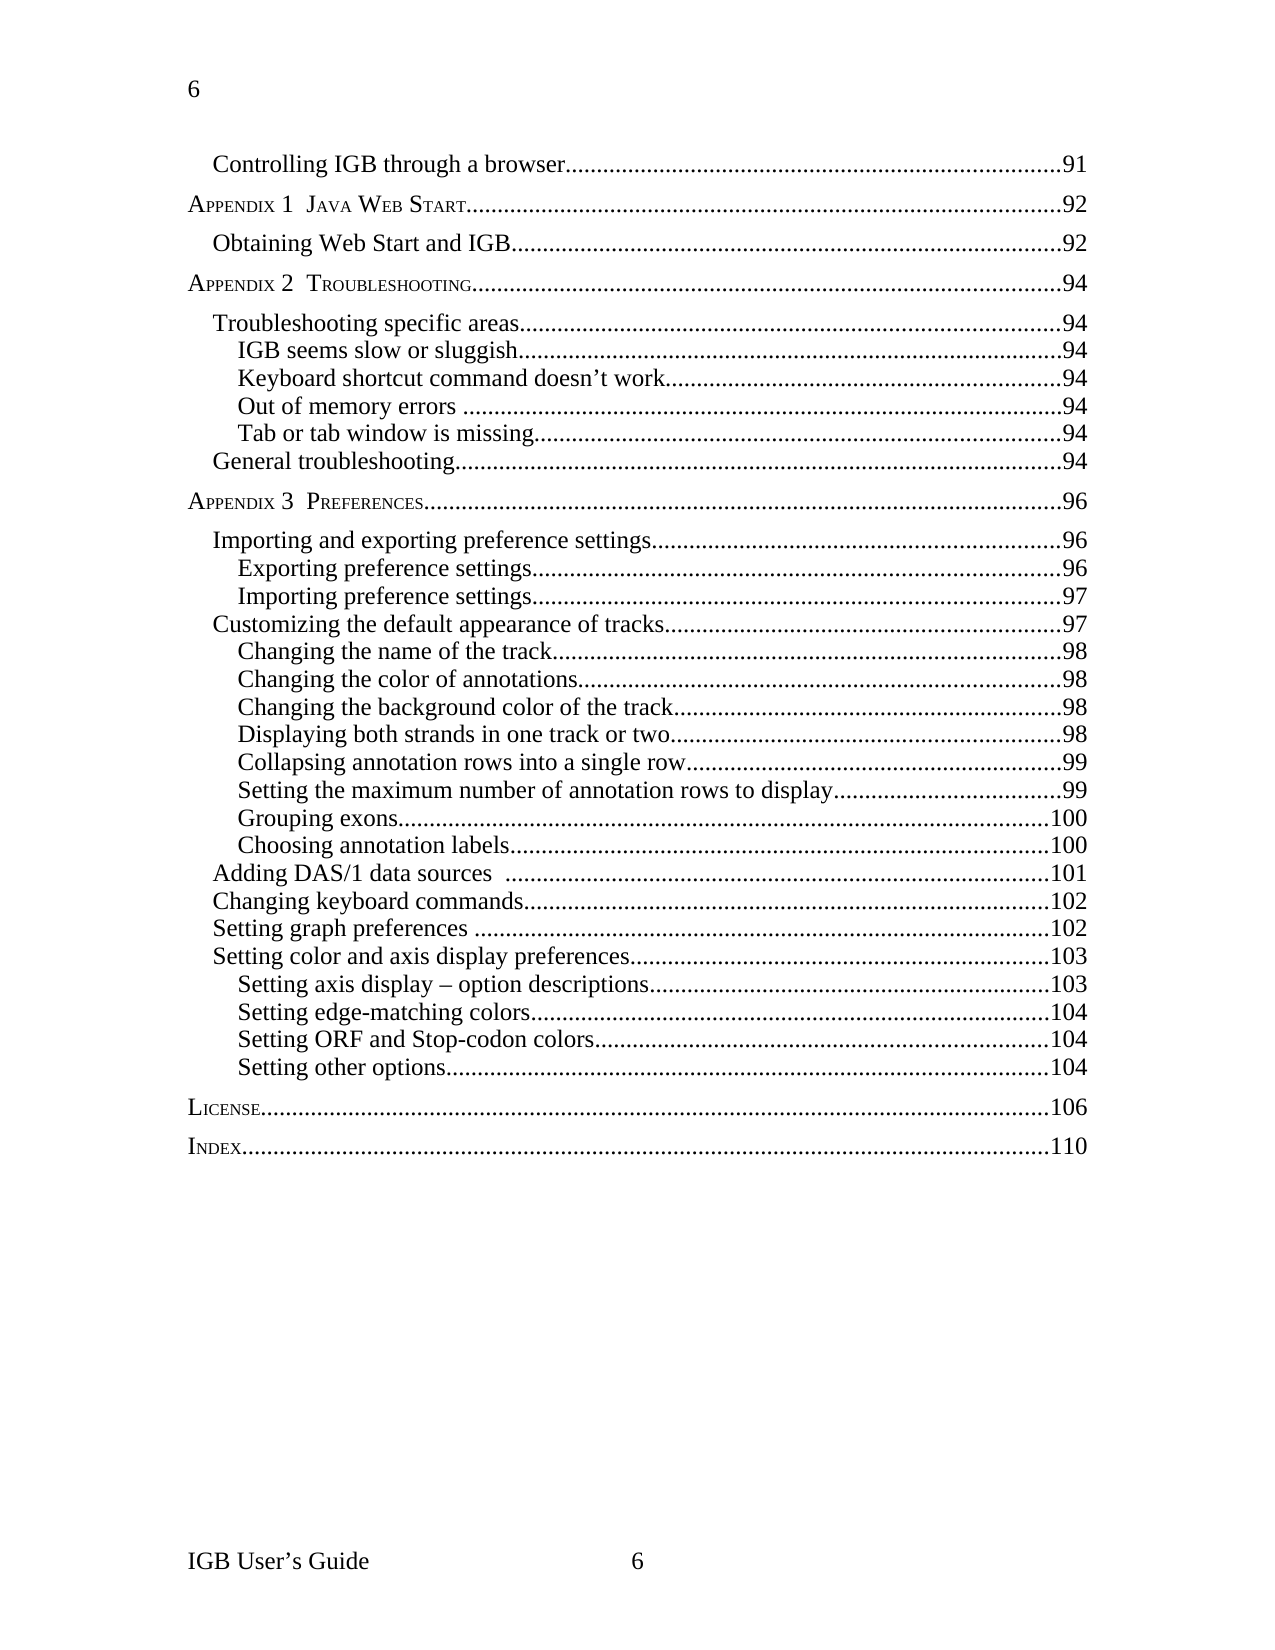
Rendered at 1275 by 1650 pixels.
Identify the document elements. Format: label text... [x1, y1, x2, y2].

text Changing keyboard commands 102 [212, 887, 1087, 914]
text Changing the color of annotations 98 [237, 665, 1087, 693]
text Setting edge-matching colors 104 [237, 998, 1087, 1025]
text Adding DAS/1 data sources 101 [212, 859, 1087, 887]
text Setting other options 104 [237, 1053, 1087, 1081]
text Setting color and axis display preferences 103 [212, 942, 1087, 970]
text Appendix 1 Java Web Start 92 [187, 190, 1087, 217]
text IGB seems slow or sluggish 94 [237, 336, 1087, 364]
text Index 110 [187, 1132, 1087, 1160]
text Choosing annotation labels 100 [237, 831, 1087, 859]
text Appendix 3 Preferences 96 [187, 487, 1087, 515]
text Displaying both strands in one track or two 98 [237, 721, 1087, 748]
text Setting ORF and Stop-codon colors 104 [237, 1025, 1087, 1053]
text Setting axis display – option descriptions 103 [237, 970, 1087, 998]
text Setting graph preferences 102 [212, 914, 1087, 942]
text Controlling IGB through a browser 91 [212, 150, 1087, 178]
text Grouping exons 100 [237, 804, 1087, 831]
text General troubleshooting 94 [212, 447, 1087, 475]
text Troubleshooting specific areas 94 [212, 309, 1087, 336]
text Keyboard shortcut command doesn’t work 94 [237, 364, 1087, 392]
text Out of memory errors 94 [237, 392, 1087, 419]
text Importing and exporting preference settings 96 [212, 527, 1087, 554]
text Collapsing annotation rows into a single row 99 [237, 748, 1087, 776]
text Obtaining Web Start and IGB 92 [212, 229, 1087, 257]
text Changing the name of the track 98 [237, 637, 1087, 665]
text Importing preference settings 97 [237, 582, 1087, 610]
text Changing the background color of the track 98 [237, 693, 1087, 721]
text Setting the maximum number of annotation rows to display 99 [237, 776, 1087, 804]
text Tab or tab window is missing 94 [237, 419, 1087, 447]
text Customizing the default appearance of tracks 97 [212, 610, 1087, 637]
text Appendix 2 Troubleshooting 94 [187, 269, 1087, 297]
text Exporting preference settings 96 [237, 554, 1087, 582]
text License 106 [187, 1093, 1087, 1121]
